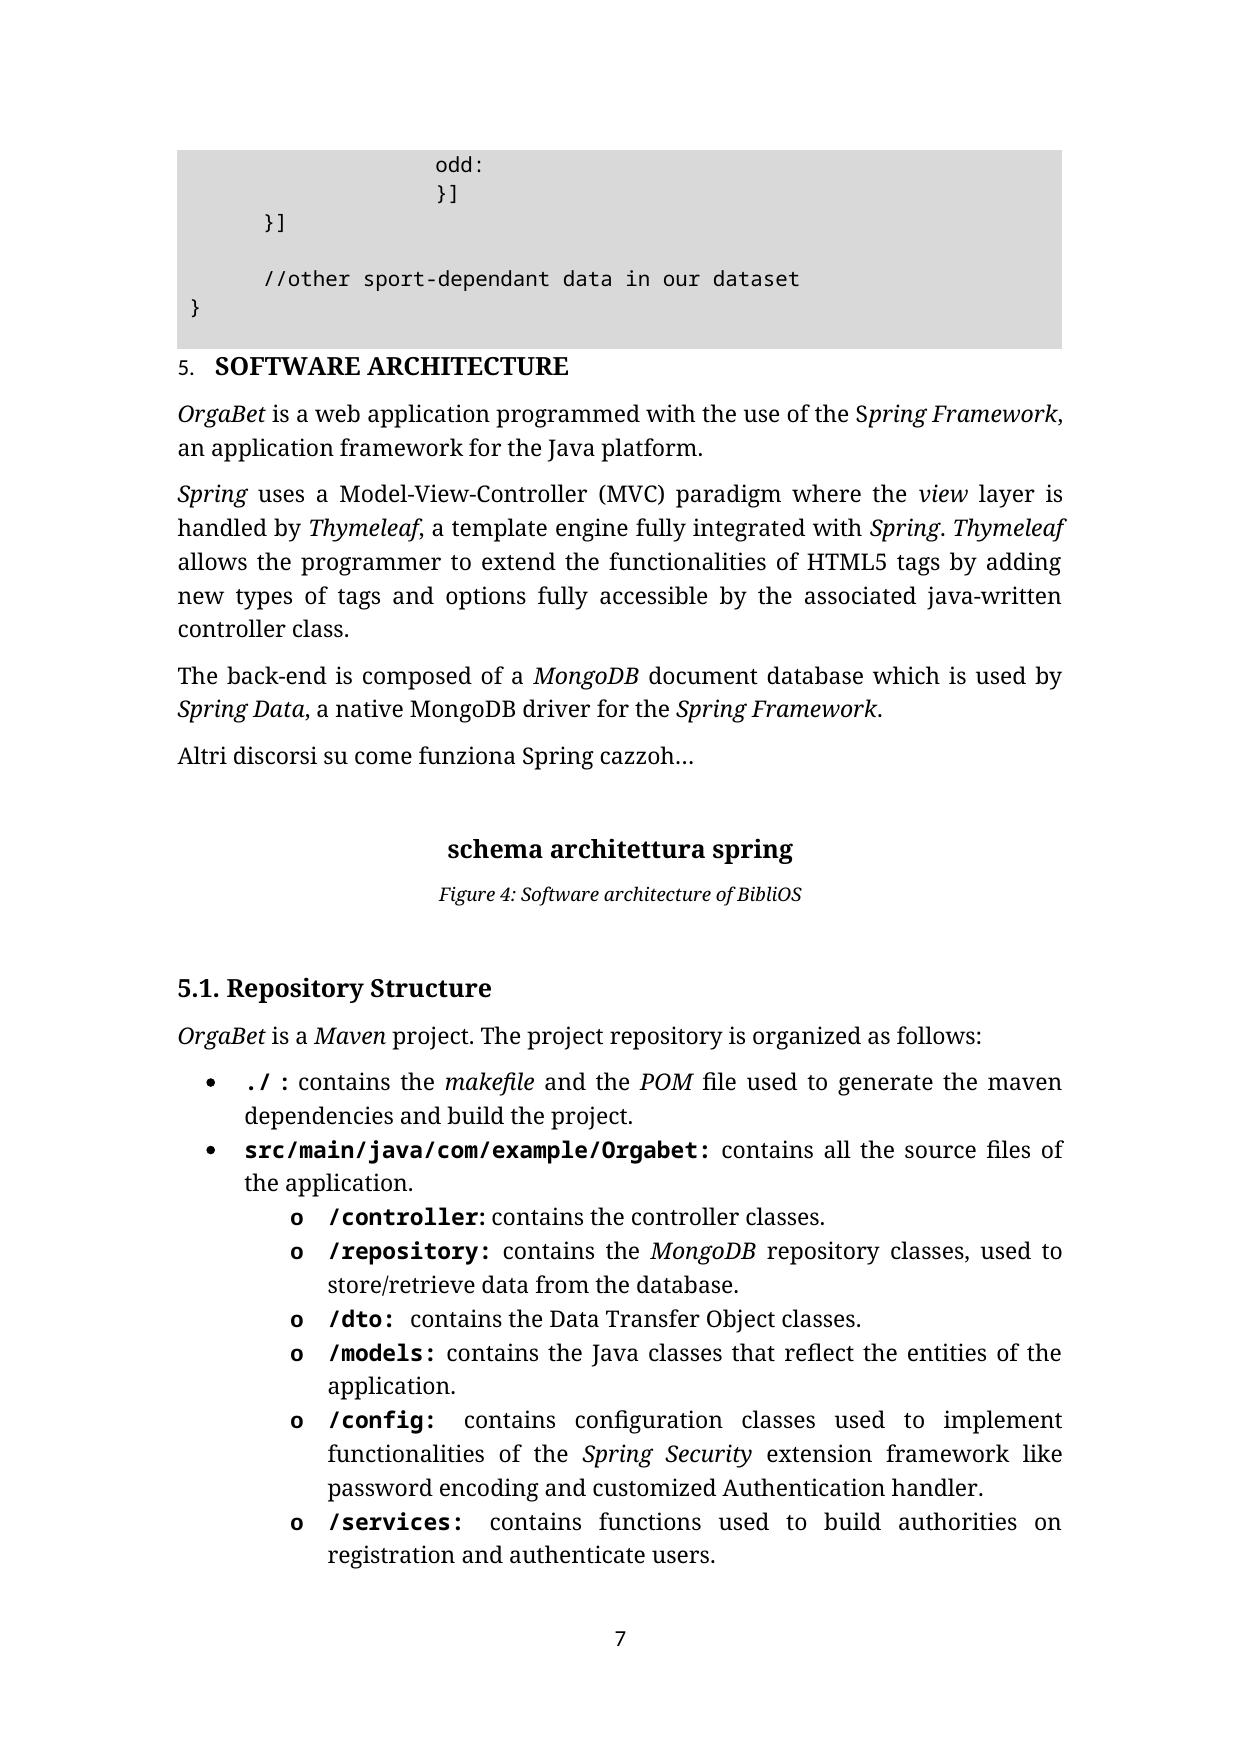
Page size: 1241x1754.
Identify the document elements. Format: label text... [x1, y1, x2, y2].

list ./ : contains the makefile and the POM file used to generate the maven dependencies and build the project. [207, 1066, 1063, 1131]
text schema architettura spring [177, 832, 1063, 866]
list /repository: contains the MongoDB repository classes, used to store/retrieve data from the database. [290, 1235, 1063, 1300]
list src/main/java/com/example/Orgabet: contains all the source files of the application. [207, 1134, 1063, 1199]
text 5.1. Repository Structure [177, 971, 1063, 1005]
list /services: contains functions used to build authorities on registration and authenticate users. [290, 1505, 1063, 1571]
list /controller: contains the controller classes. [290, 1201, 1063, 1232]
list /models: contains the Java classes that reflect the entities of the application. [290, 1336, 1063, 1402]
text Altri discorsi su come funziona Spring cazzoh… [177, 739, 1063, 771]
table_header odd: }] }] //other sport-dependant data in our dataset } [177, 150, 1062, 349]
text Figure 4: Software architecture of BibliOS [177, 881, 1063, 907]
text OrgaBet is a Maven project. The project repository is organized as follows: [177, 1020, 1063, 1051]
text Spring uses a Model-View-Controller (MVC) paradigm where the view layer is handled by Thymeleaf, a template engine fully integrated with Spring. Thymeleaf allows the programmer to extend the functionalities of HTML5 tags by adding new types of tags and options fully accessible by the associated java-written controller class. [177, 478, 1063, 644]
list /dto: contains the Data Transfer Object classes. [290, 1303, 1063, 1334]
list /config: contains configuration classes used to implement functionalities of the Spring Security extension framework like password encoding and customized Authentication handler. [290, 1404, 1063, 1503]
text OrgaBet is a web application programmed with the use of the Spring Framework, an application framework for the Java platform. [177, 398, 1063, 463]
list SOFTWARE ARCHITECTURE [177, 349, 1063, 383]
text The back-end is composed of a MongoDB document database which is used by Spring Data, a native MongoDB driver for the Spring Framework. [177, 659, 1063, 724]
